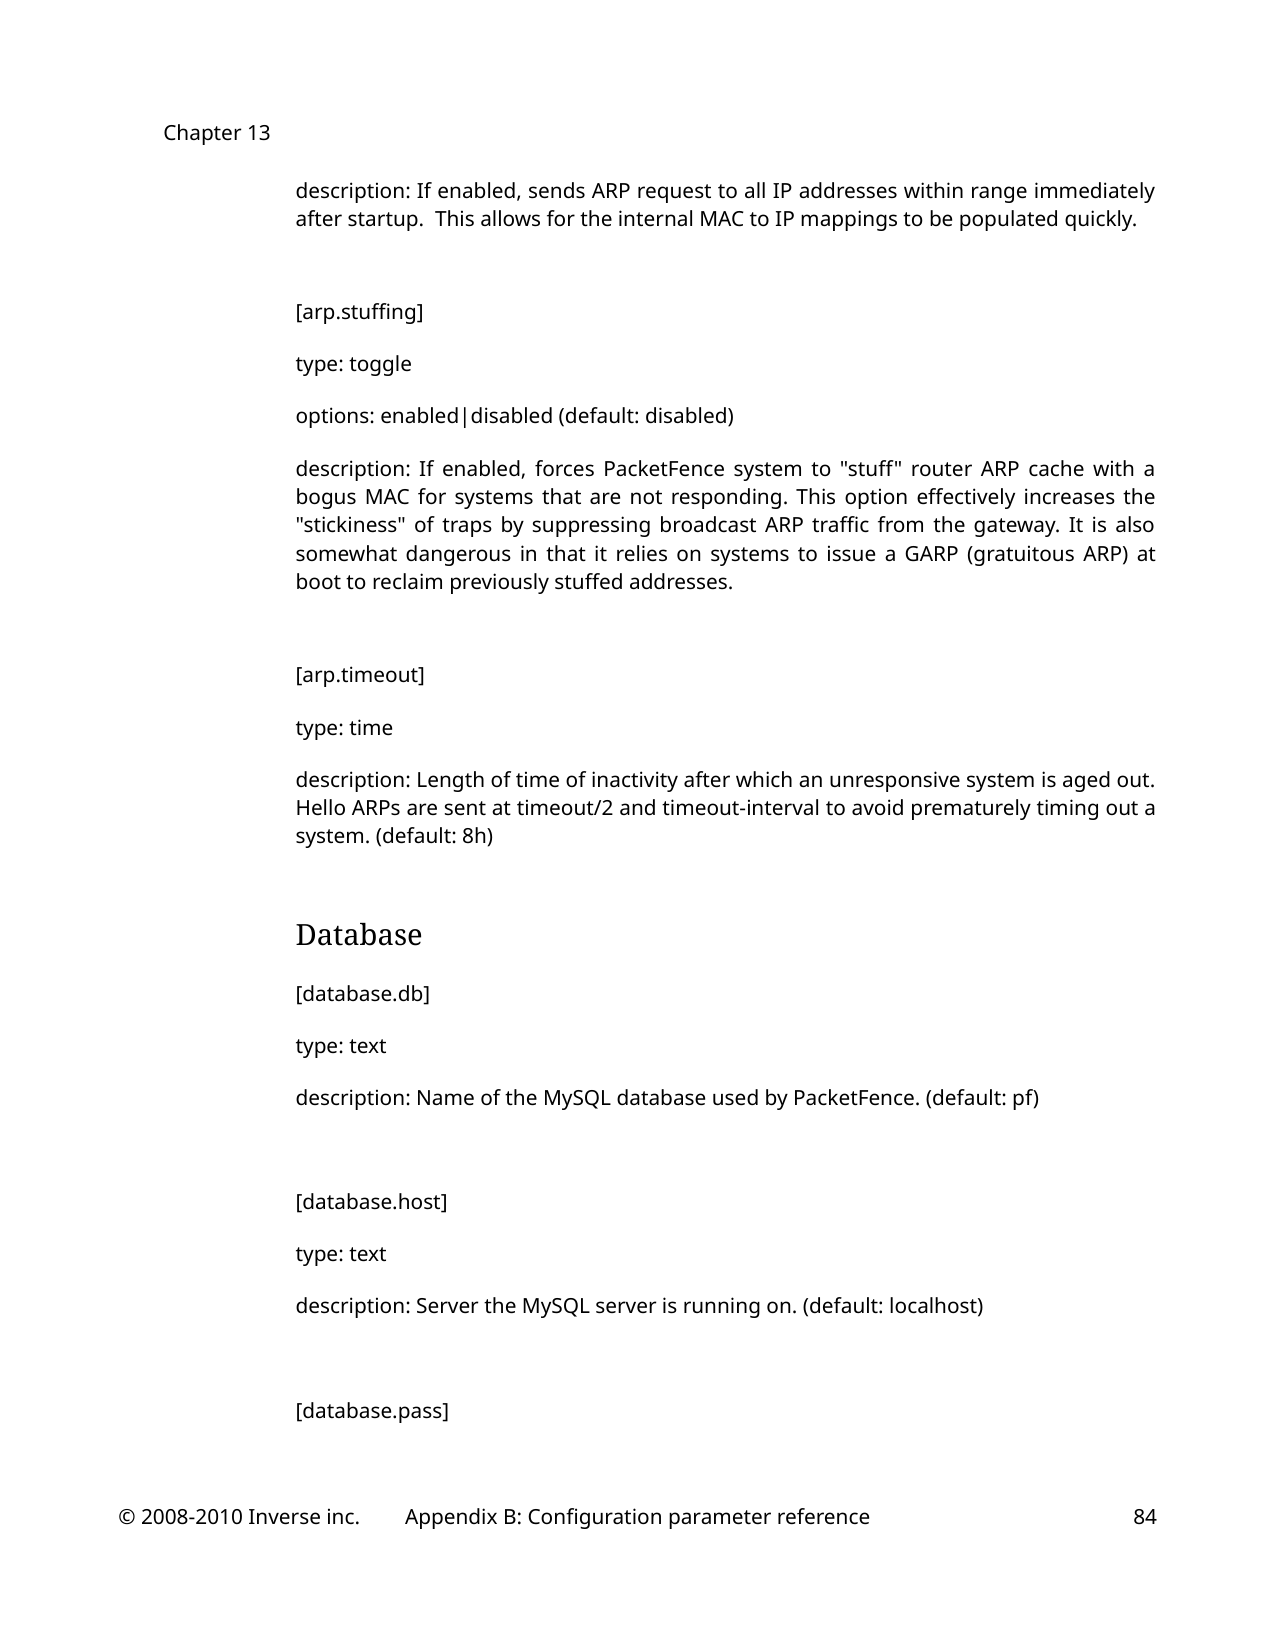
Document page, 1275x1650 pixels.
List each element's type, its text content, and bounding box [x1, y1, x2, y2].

text type: toggle [295, 349, 1157, 378]
text [arp.timeout] [295, 661, 1157, 689]
text type: text [295, 1239, 1157, 1268]
text description: Server the MySQL server is running on. (default: localhost) [295, 1292, 1157, 1320]
text [database.host] [295, 1187, 1157, 1216]
subtitle Database [295, 914, 1157, 954]
text type: text [295, 1031, 1157, 1059]
text [database.db] [295, 979, 1157, 1007]
text [database.pass] [295, 1396, 1157, 1424]
text options: enabled|disabled (default: disabled) [295, 402, 1157, 430]
text [arp.stuffing] [295, 297, 1157, 326]
text description: If enabled, forces PacketFence system to "stuff" router ARP cache with a bogus MAC for systems that are not responding. This option effectively increases the "stickiness" of traps by suppressing broadcast ARP traffic from the gateway. It is also somewhat dangerous in that it relies on systems to issue a GARP (gratuitous ARP) at boot to reclaim previously stuffed addresses. [295, 454, 1157, 596]
text description: Name of the MySQL database used by PacketFence. (default: pf) [295, 1083, 1157, 1112]
text type: time [295, 713, 1157, 741]
text description: If enabled, sends ARP request to all IP addresses within range immediately after startup. This allows for the internal MAC to IP mappings to be populated quickly. [295, 176, 1157, 233]
text description: Length of time of inactivity after which an unresponsive system is aged out. Hello ARPs are sent at timeout/2 and timeout-interval to avoid prematurely timing out a system. (default: 8h) [295, 765, 1157, 850]
